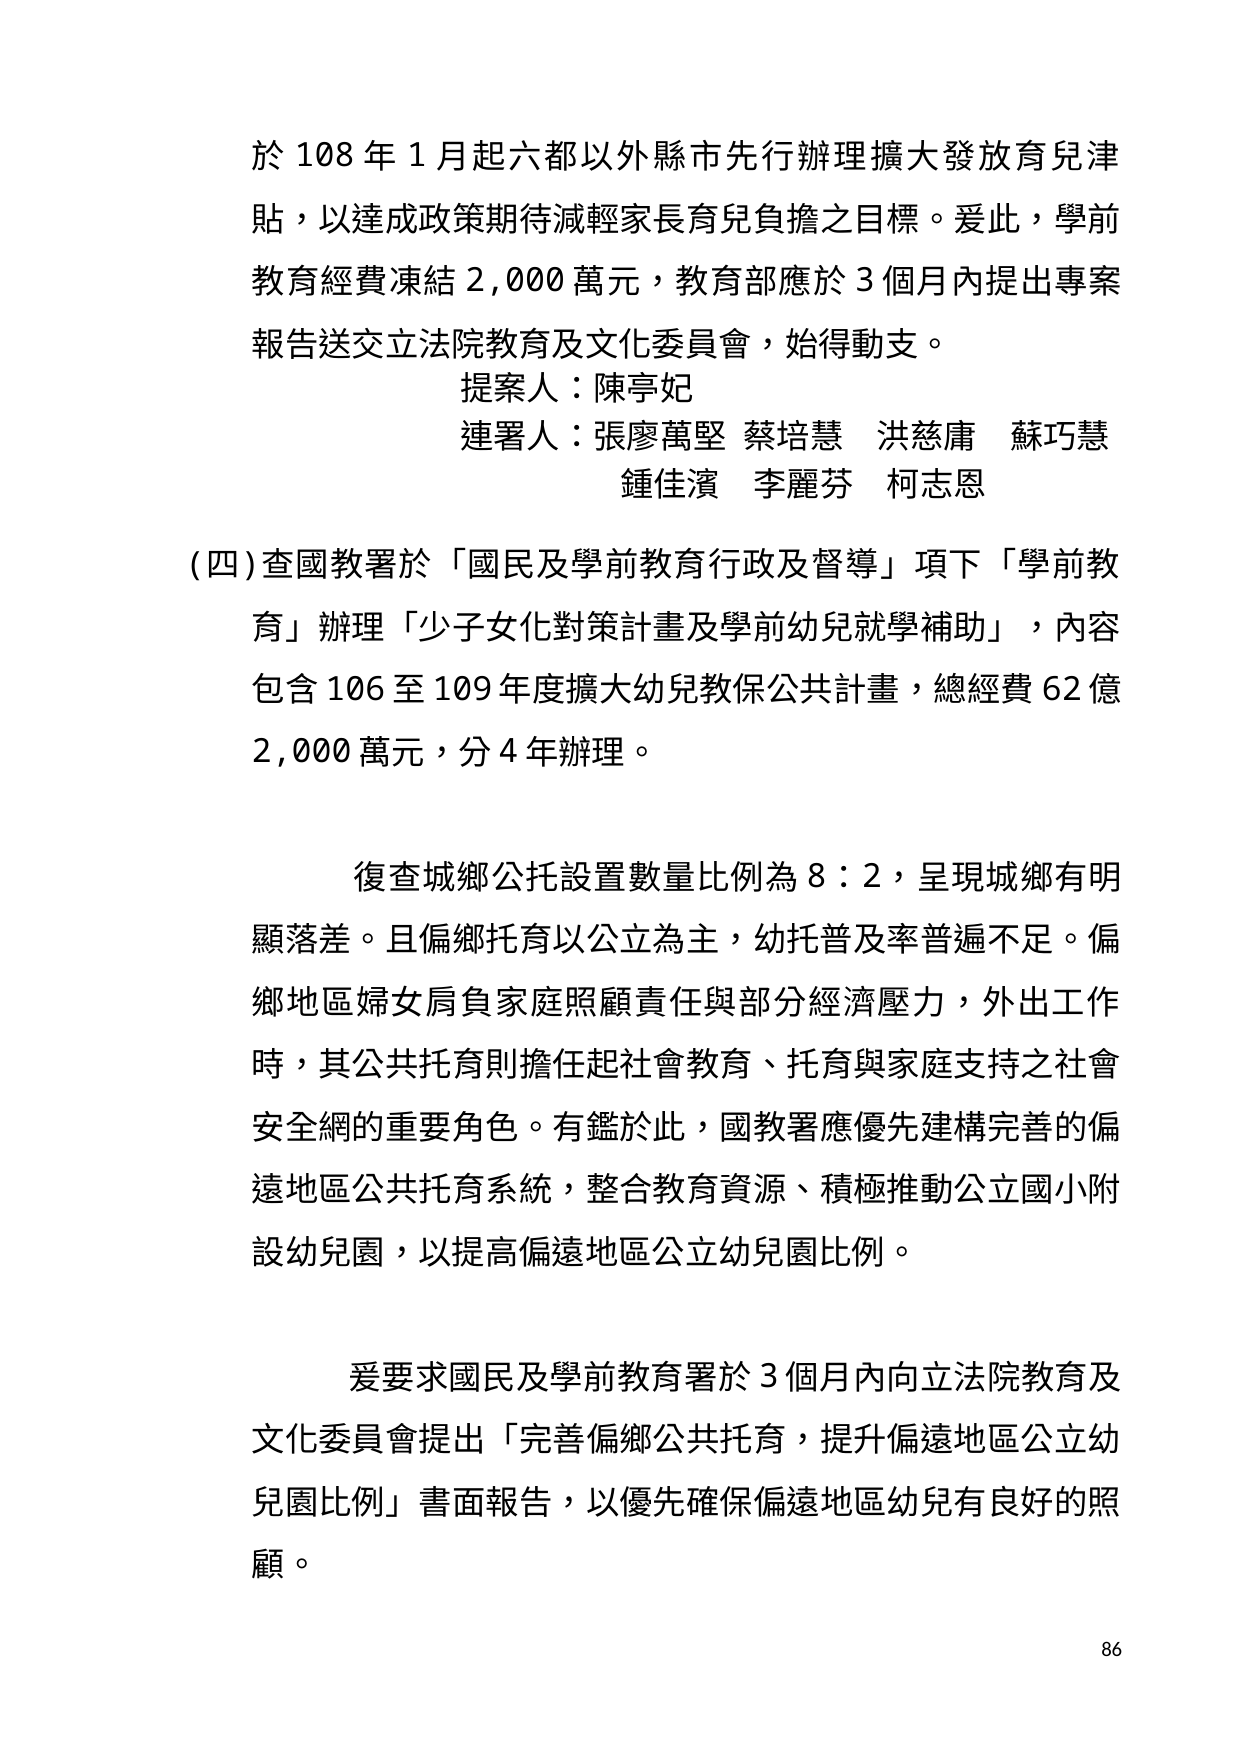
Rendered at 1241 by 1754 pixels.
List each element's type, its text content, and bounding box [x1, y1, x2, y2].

text 於108年1月起六都以外縣市先行辦理擴大發放育兒津貼，以達成政策期待減輕家長育兒負擔之目標。爰此，學前教育經費凍結2,000萬元，教育部應於3個月內提出專案報告送交立法院教育及文化委員會，始得動支。 [185, 112, 1122, 362]
text 提案人：陳亭妃 [460, 362, 1122, 410]
text 鍾佳濱 李麗芬 柯志恩 [460, 458, 1122, 506]
text 連署人：張廖萬堅 蔡培慧 洪慈庸 蘇巧慧 [460, 410, 1122, 458]
text 復查城鄉公托設置數量比例為8：2，呈現城鄉有明顯落差。且偏鄉托育以公立為主，幼托普及率普遍不足。偏鄉地區婦女肩負家庭照顧責任與部分經濟壓力，外出工作時，其公共托育則擔任起社會教育、托育與家庭支持之社會安全網的重要角色。有鑑於此，國教署應優先建構完善的偏遠地區公共托育系統，整合教育資源、積極推動公立國小附設幼兒園，以提高偏遠地區公立幼兒園比例。 [185, 833, 1122, 1271]
text (四)查國教署於「國民及學前教育行政及督導」項下「學前教育」辦理「少子女化對策計畫及學前幼兒就學補助」，內容包含106至109年度擴大幼兒教保公共計畫，總經費62億2,000萬元，分4年辦理。 [185, 521, 1122, 771]
text 爰要求國民及學前教育署於3個月內向立法院教育及文化委員會提出「完善偏鄉公共托育，提升偏遠地區公立幼兒園比例」書面報告，以優先確保偏遠地區幼兒有良好的照顧。 [185, 1333, 1122, 1583]
